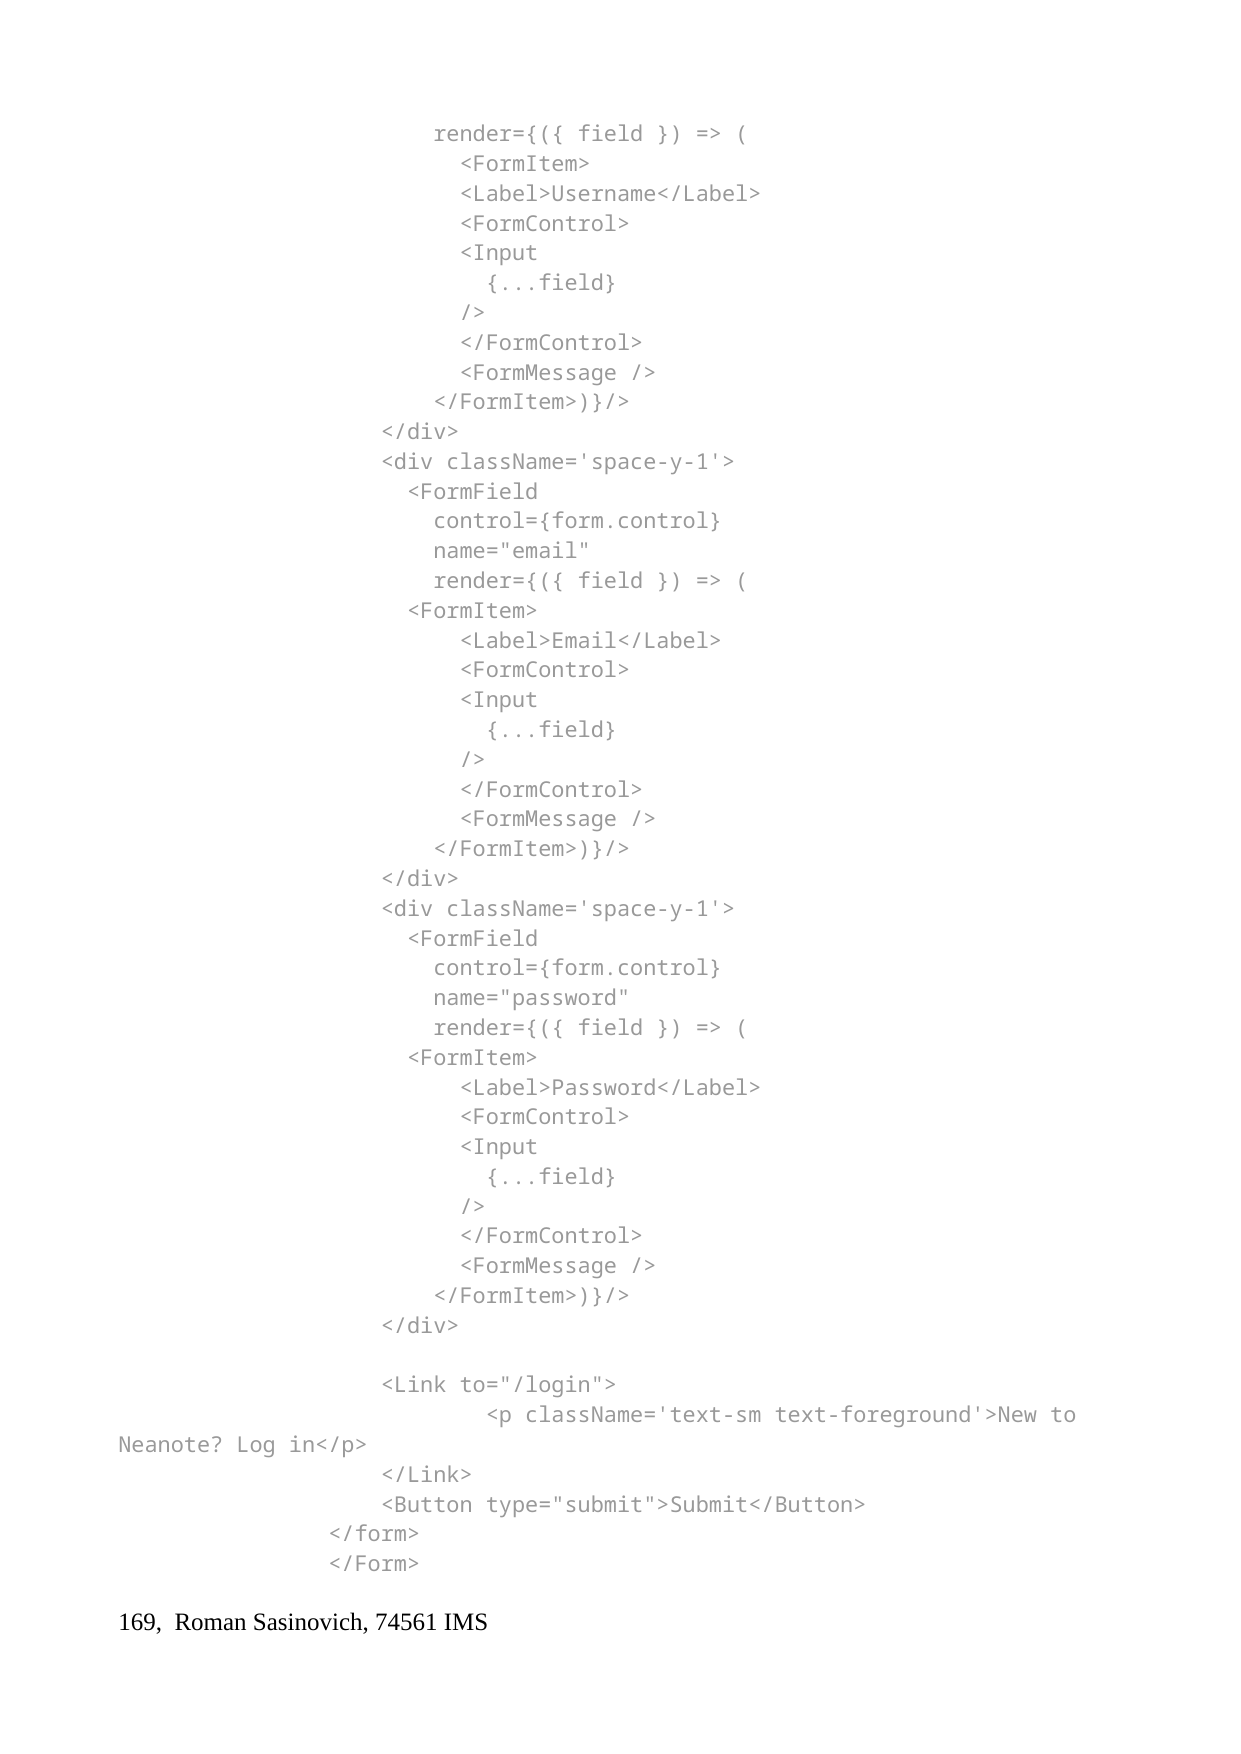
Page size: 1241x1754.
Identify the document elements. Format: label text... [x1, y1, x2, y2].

text </FormItem>)}/> [118, 386, 1122, 416]
text <Button type="submit">Submit</Button> [118, 1488, 1122, 1518]
text <FormControl> [118, 654, 1122, 684]
text <Input [118, 684, 1122, 714]
text </FormControl> [118, 327, 1122, 356]
text </FormItem>)}/> [118, 1280, 1122, 1310]
text <FormMessage /> [118, 356, 1122, 386]
text <FormField [118, 476, 1122, 505]
text control={form.control} [118, 505, 1122, 535]
text </Link> [118, 1459, 1122, 1488]
text <FormControl> [118, 207, 1122, 237]
text render={({ field }) => ( [118, 565, 1122, 595]
text /> [118, 744, 1122, 773]
text </FormControl> [118, 773, 1122, 803]
text /> [118, 1191, 1122, 1220]
text <div className='space-y-1'> [118, 446, 1122, 476]
text {...field} [118, 714, 1122, 744]
text /> [118, 297, 1122, 327]
text <FormField [118, 922, 1122, 952]
text <p className='text-sm text-foreground'>New to Neanote? Log in</p> [118, 1399, 1122, 1459]
text name="email" [118, 535, 1122, 565]
text </div> [118, 863, 1122, 893]
text <Input [118, 237, 1122, 267]
text </FormControl> [118, 1220, 1122, 1250]
text render={({ field }) => ( [118, 118, 1122, 148]
text <FormControl> [118, 1101, 1122, 1131]
text <FormMessage /> [118, 1250, 1122, 1280]
text <FormMessage /> [118, 803, 1122, 833]
text <div className='space-y-1'> [118, 893, 1122, 922]
text {...field} [118, 1161, 1122, 1191]
text <Link to="/login"> [118, 1369, 1122, 1399]
text name="password" [118, 982, 1122, 1012]
text </div> [118, 1310, 1122, 1339]
text control={form.control} [118, 952, 1122, 982]
text render={({ field }) => ( [118, 1012, 1122, 1042]
text {...field} [118, 267, 1122, 297]
text <FormItem> [118, 595, 1122, 624]
text <Label>Email</Label> [118, 624, 1122, 654]
text </form> [118, 1518, 1122, 1548]
text <FormItem> [118, 1042, 1122, 1071]
text </Form> [118, 1548, 1122, 1578]
text </div> [118, 416, 1122, 446]
text </FormItem>)}/> [118, 833, 1122, 863]
text <Input [118, 1131, 1122, 1161]
text <FormItem> [118, 148, 1122, 178]
text <Label>Password</Label> [118, 1071, 1122, 1101]
text <Label>Username</Label> [118, 178, 1122, 207]
